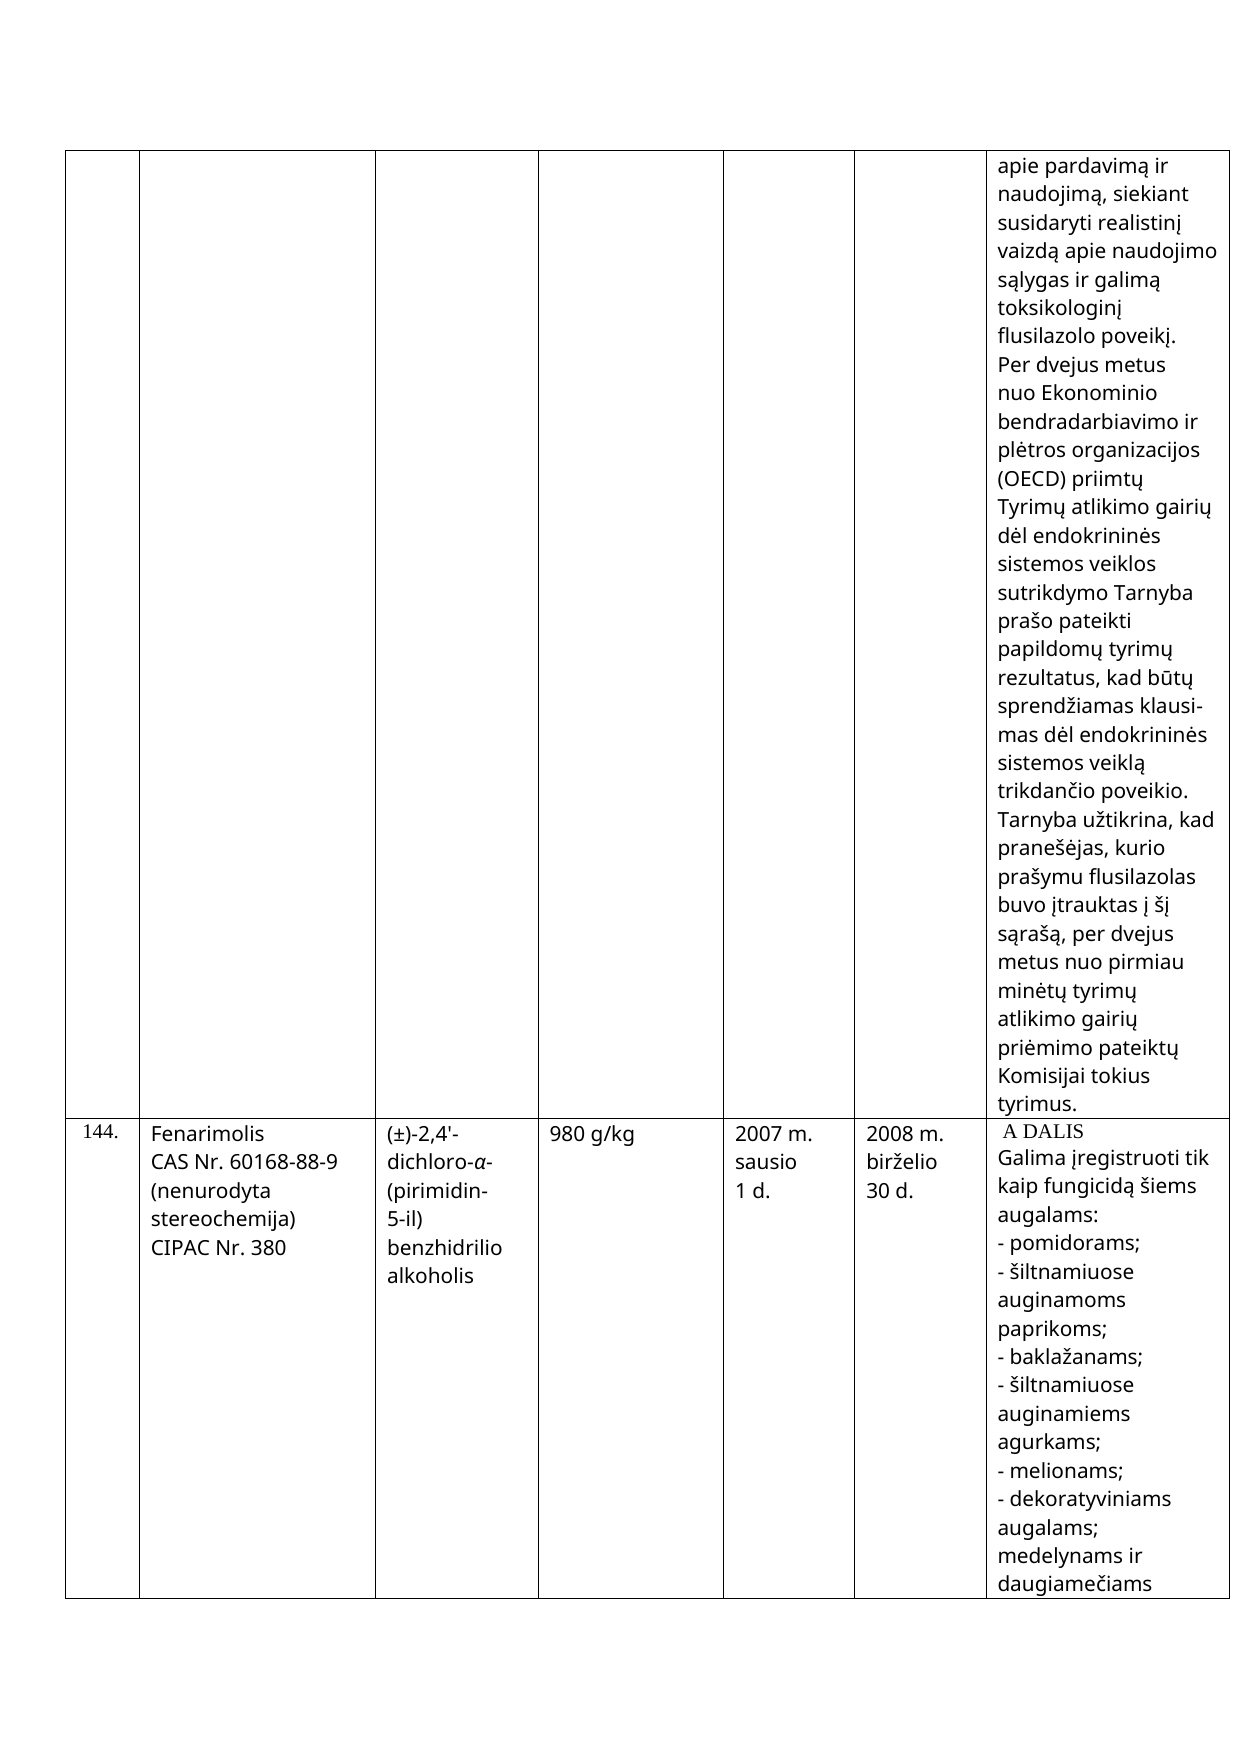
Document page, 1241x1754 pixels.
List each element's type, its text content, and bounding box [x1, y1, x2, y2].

table_header apie pardavimą ir naudojimą, siekiant susidaryti realistinį vaizdą apie naudojimo sąlygas ir galimą toksikologinį flusilazolo poveikį. Per dvejus metus nuo Ekonominio bendradarbiavimo ir plėtros organizacijos (OECD) priimtų Tyrimų atlikimo gairių dėl endokrininės sistemos veiklos sutrikdymo Tarnyba prašo pateikti papildomų tyrimų rezultatus, kad būtų sprendžiamas klausi­mas dėl endokrininės sistemos veiklą trikdančio poveikio. Tarnyba užtik­rina, kad pranešėjas, kurio prašymu flusilazolas buvo įtrauktas į šį sąrašą, per dvejus metus nuo pirmiau minėtų tyrimų atlikimo gairių priėmimo pateiktų Komisijai tokius tyrimus. [987, 151, 1229, 1118]
table_cell 2008 m. birželio 30 d. [855, 1119, 986, 1598]
table_header [724, 151, 854, 1118]
table_cell 144. [66, 1119, 139, 1598]
table_header [66, 151, 139, 1118]
table_cell 2007 m. sausio 1 d. [724, 1119, 854, 1598]
table_header [539, 151, 723, 1118]
table_header [140, 151, 375, 1118]
table_header [855, 151, 986, 1118]
table_cell (±)-2,4'-dichloro-α-(pirimidin- 5-il) benzhidrilio alkoholis [376, 1119, 538, 1598]
table_cell Fenarimolis CAS Nr. 60168-88-9 (nenurodyta stereochemija) CIPAC Nr. 380 [140, 1119, 375, 1598]
table_cell 980 g/kg [539, 1119, 723, 1598]
table_header [376, 151, 538, 1118]
table_cell A DALIS Galima įregistruoti tik kaip fungicidą šiems augalams: - pomidorams; - šiltnamiuose auginamoms paprikoms; - baklažanams; - šiltnamiuose auginamiems agurkams; - melionams; - dekoratyviniams augalams; medelynams ir daugiamečiams [987, 1119, 1229, 1598]
